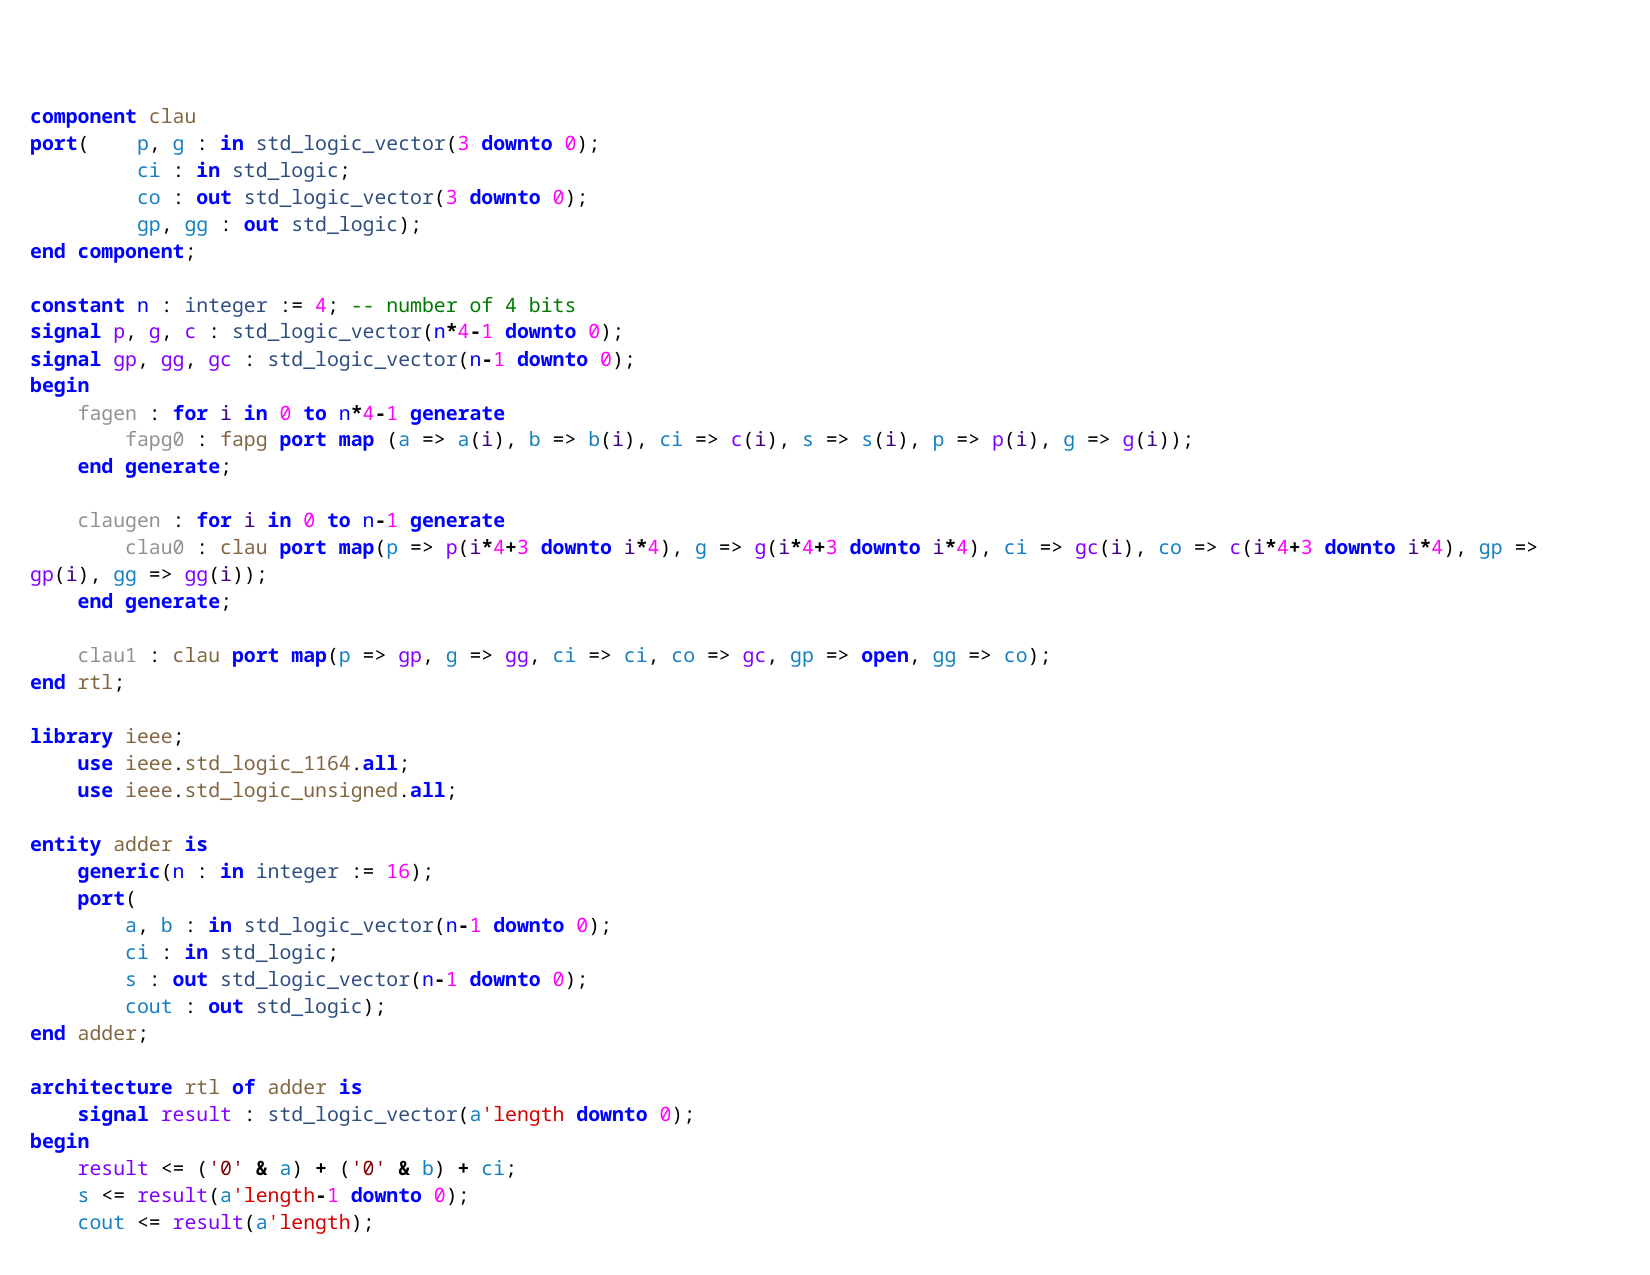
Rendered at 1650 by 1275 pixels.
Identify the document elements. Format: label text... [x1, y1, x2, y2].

text begin [30, 1127, 1620, 1154]
text cout <= result(a'length); [30, 1208, 1620, 1235]
text port( [30, 884, 1620, 911]
text use ieee.std_logic_unsigned.all; [30, 776, 1620, 803]
text result <= ('0' & a) + ('0' & b) + ci; [30, 1154, 1620, 1181]
text claugen : for i in 0 to n-1 generate [30, 507, 1620, 534]
text clau0 : clau port map(p => p(i*4+3 downto i*4), g => g(i*4+3 downto i*4), ci => gc(i), co => c(i*4+3 downto i*4), gp => gp(i), gg => gg(i)); [30, 534, 1620, 588]
text gp, gg : out std_logic); [30, 210, 1620, 237]
text generic(n : in integer := 16); [30, 857, 1620, 884]
text entity adder is [30, 830, 1620, 857]
text co : out std_logic_vector(3 downto 0); [30, 183, 1620, 210]
text end rtl; [30, 668, 1620, 696]
text clau1 : clau port map(p => gp, g => gg, ci => ci, co => gc, gp => open, gg => co); [30, 642, 1620, 668]
text end adder; [30, 1019, 1620, 1046]
text library ieee; [30, 722, 1620, 749]
text signal p, g, c : std_logic_vector(n*4-1 downto 0); [30, 318, 1620, 345]
text port( p, g : in std_logic_vector(3 downto 0); [30, 129, 1620, 156]
text ci : in std_logic; [30, 938, 1620, 965]
text use ieee.std_logic_1164.all; [30, 749, 1620, 776]
text signal gp, gg, gc : std_logic_vector(n-1 downto 0); [30, 345, 1620, 372]
text signal result : std_logic_vector(a'length downto 0); [30, 1100, 1620, 1127]
text a, b : in std_logic_vector(n-1 downto 0); [30, 911, 1620, 938]
text end component; [30, 237, 1620, 264]
text fagen : for i in 0 to n*4-1 generate [30, 399, 1620, 426]
text component clau [30, 102, 1620, 129]
text constant n : integer := 4; -- number of 4 bits [30, 291, 1620, 318]
text architecture rtl of adder is [30, 1073, 1620, 1100]
text cout : out std_logic); [30, 992, 1620, 1019]
text s : out std_logic_vector(n-1 downto 0); [30, 965, 1620, 992]
text end generate; [30, 453, 1620, 480]
text fapg0 : fapg port map (a => a(i), b => b(i), ci => c(i), s => s(i), p => p(i), g => g(i)); [30, 426, 1620, 453]
text ci : in std_logic; [30, 156, 1620, 183]
text begin [30, 372, 1620, 399]
text end generate; [30, 588, 1620, 614]
text s <= result(a'length-1 downto 0); [30, 1181, 1620, 1208]
